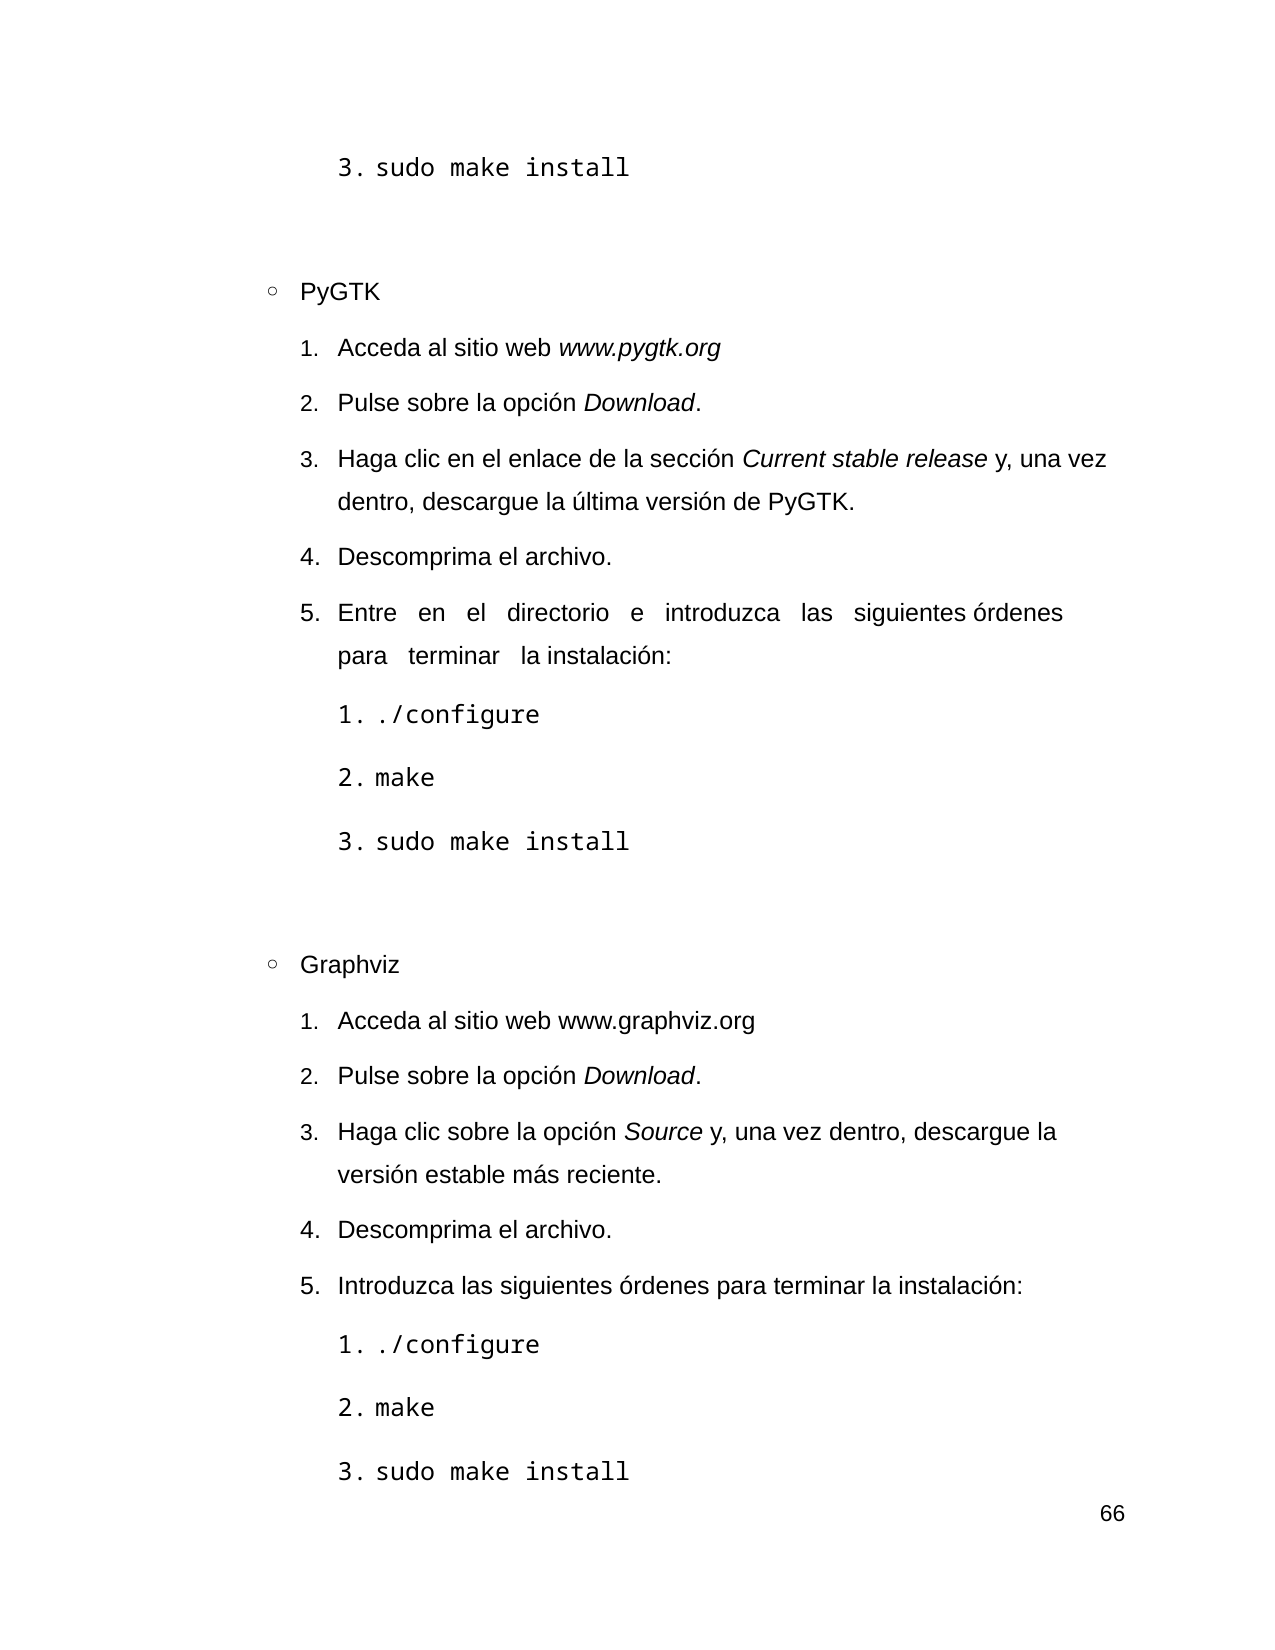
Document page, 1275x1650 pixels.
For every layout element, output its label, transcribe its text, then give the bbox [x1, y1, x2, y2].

list make [337, 1390, 1125, 1424]
list ./configure [337, 696, 1125, 730]
list Descomprima el archivo. [300, 1215, 1125, 1244]
list Haga clic en el enlace de la sección Current stable release y, una vez dentro, descargue la última versión de PyGTK. [300, 443, 1125, 515]
list Pulse sobre la opción Download. [300, 1061, 1125, 1090]
list Acceda al sitio web www.graphviz.org [300, 1006, 1125, 1034]
list ./configure [337, 1326, 1125, 1361]
list Haga clic sobre la opción Source y, una vez dentro, descargue la versión estable más reciente. [300, 1117, 1125, 1189]
list sudo make install [337, 150, 1125, 184]
list make [337, 760, 1125, 794]
list Introduzca las siguientes órdenes para terminar la instalación: [300, 1271, 1125, 1300]
list Pulse sobre la opción Download. [300, 388, 1125, 417]
list PyGTK [262, 277, 1125, 306]
list Entre en el directorio e introduzca las siguientes órdenes para terminar la instalación: [300, 598, 1125, 669]
list Acceda al sitio web www.pygtk.org [300, 332, 1125, 361]
list Graphviz [262, 950, 1125, 979]
list sudo make install [337, 1453, 1125, 1487]
list sudo make install [337, 823, 1125, 857]
list Descomprima el archivo. [300, 542, 1125, 571]
